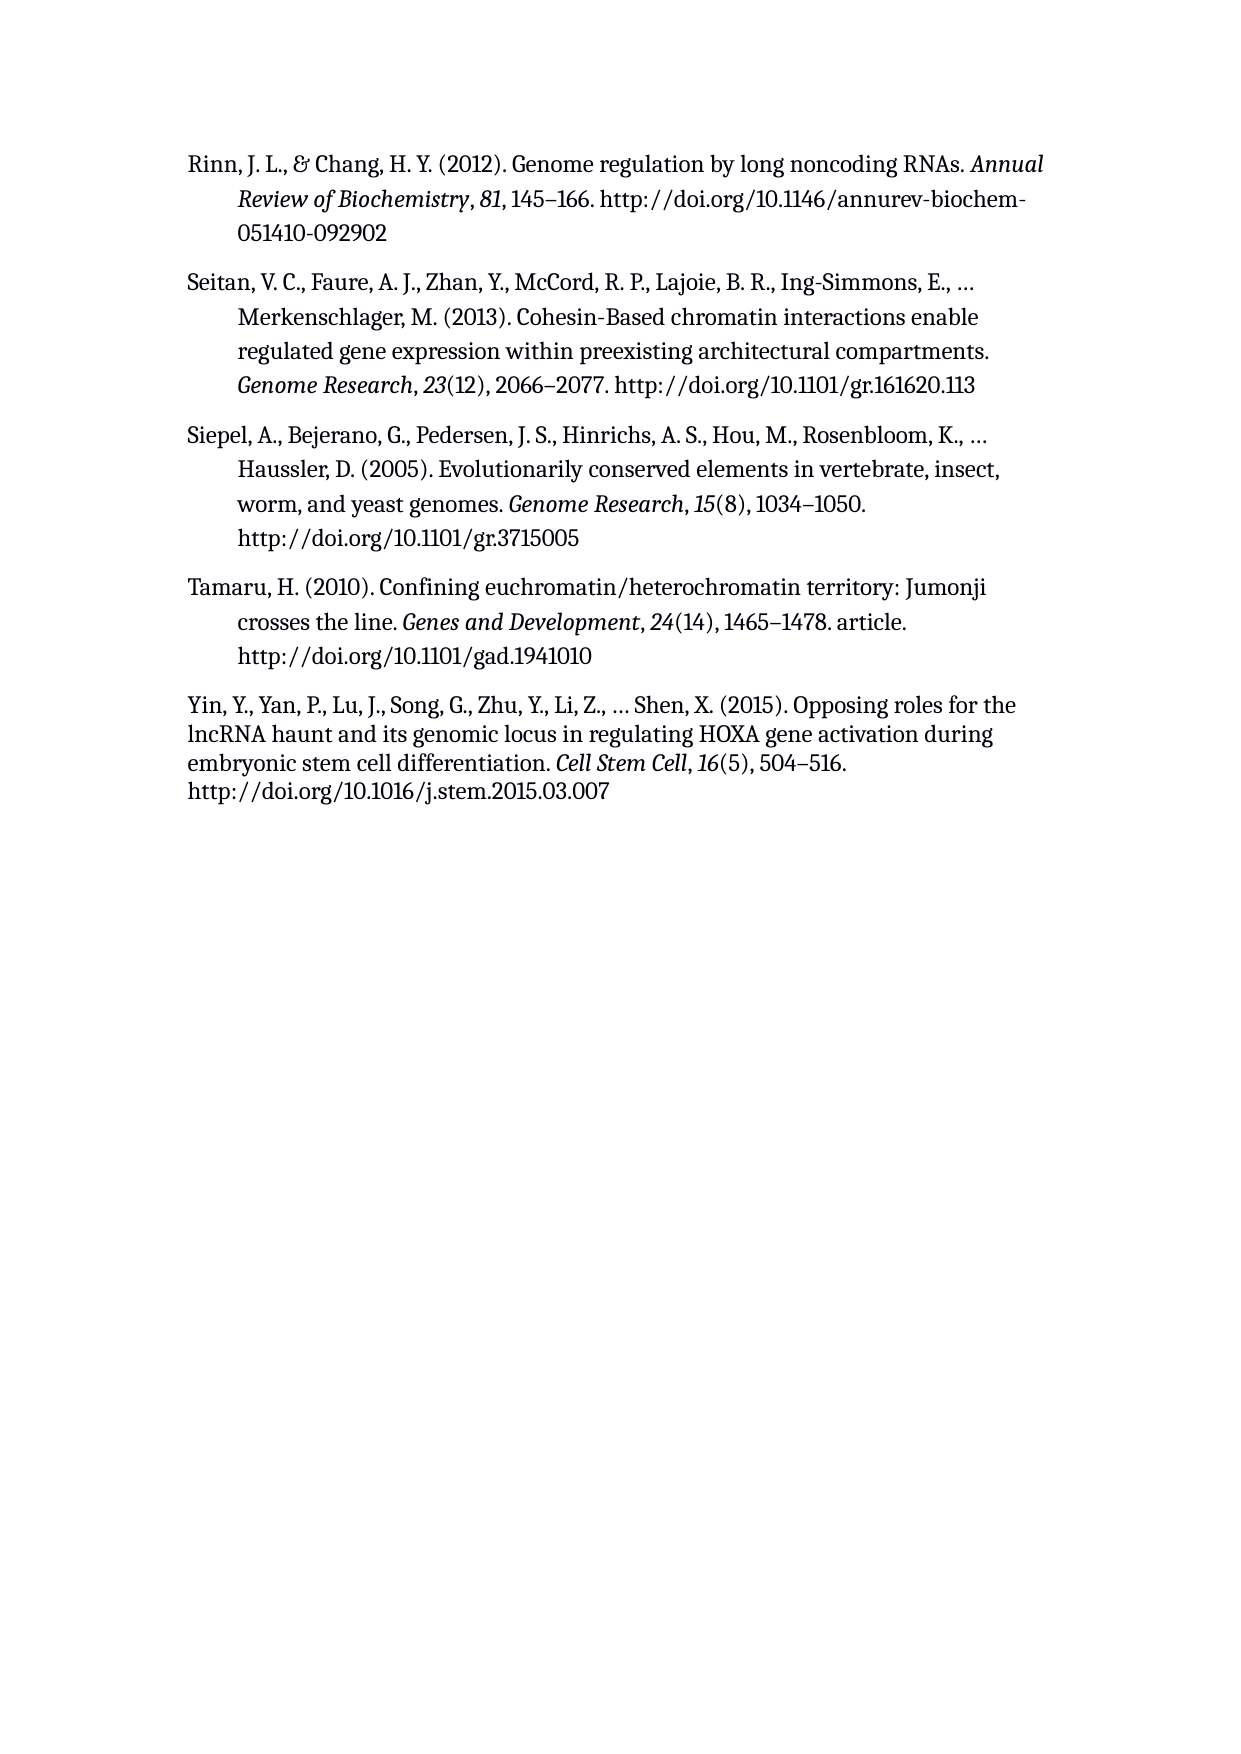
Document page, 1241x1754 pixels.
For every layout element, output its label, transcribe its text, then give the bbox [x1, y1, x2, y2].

text Yin, Y., Yan, P., Lu, J., Song, G., Zhu, Y., Li, Z., … Shen, X. (2015). Opposing roles for the lncRNA haunt and its genomic locus in regulating HOXA gene activation during embryonic stem cell differentiation. Cell Stem Cell, 16(5), 504–516. http://doi.org/10.1016/j.stem.2015.03.007 [187, 691, 1053, 806]
text Seitan, V. C., Faure, A. J., Zhan, Y., McCord, R. P., Lajoie, B. R., Ing-Simmons, E., … Merkenschlager, M. (2013). Cohesin-Based chromatin interactions enable regulated gene expression within preexisting architectural compartments. Genome Research, 23(12), 2066–2077. http://doi.org/10.1101/gr.161620.113 [187, 268, 1053, 400]
text Rinn, J. L., & Chang, H. Y. (2012). Genome regulation by long noncoding RNAs. Annual Review of Biochemistry, 81, 145–166. http://doi.org/10.1146/annurev-biochem-051410-092902 [187, 150, 1053, 248]
text Tamaru, H. (2010). Confining euchromatin/heterochromatin territory: Jumonji crosses the line. Genes and Development, 24(14), 1465–1478. article. http://doi.org/10.1101/gad.1941010 [187, 573, 1053, 671]
text Siepel, A., Bejerano, G., Pedersen, J. S., Hinrichs, A. S., Hou, M., Rosenbloom, K., … Haussler, D. (2005). Evolutionarily conserved elements in vertebrate, insect, worm, and yeast genomes. Genome Research, 15(8), 1034–1050. http://doi.org/10.1101/gr.3715005 [187, 421, 1053, 553]
